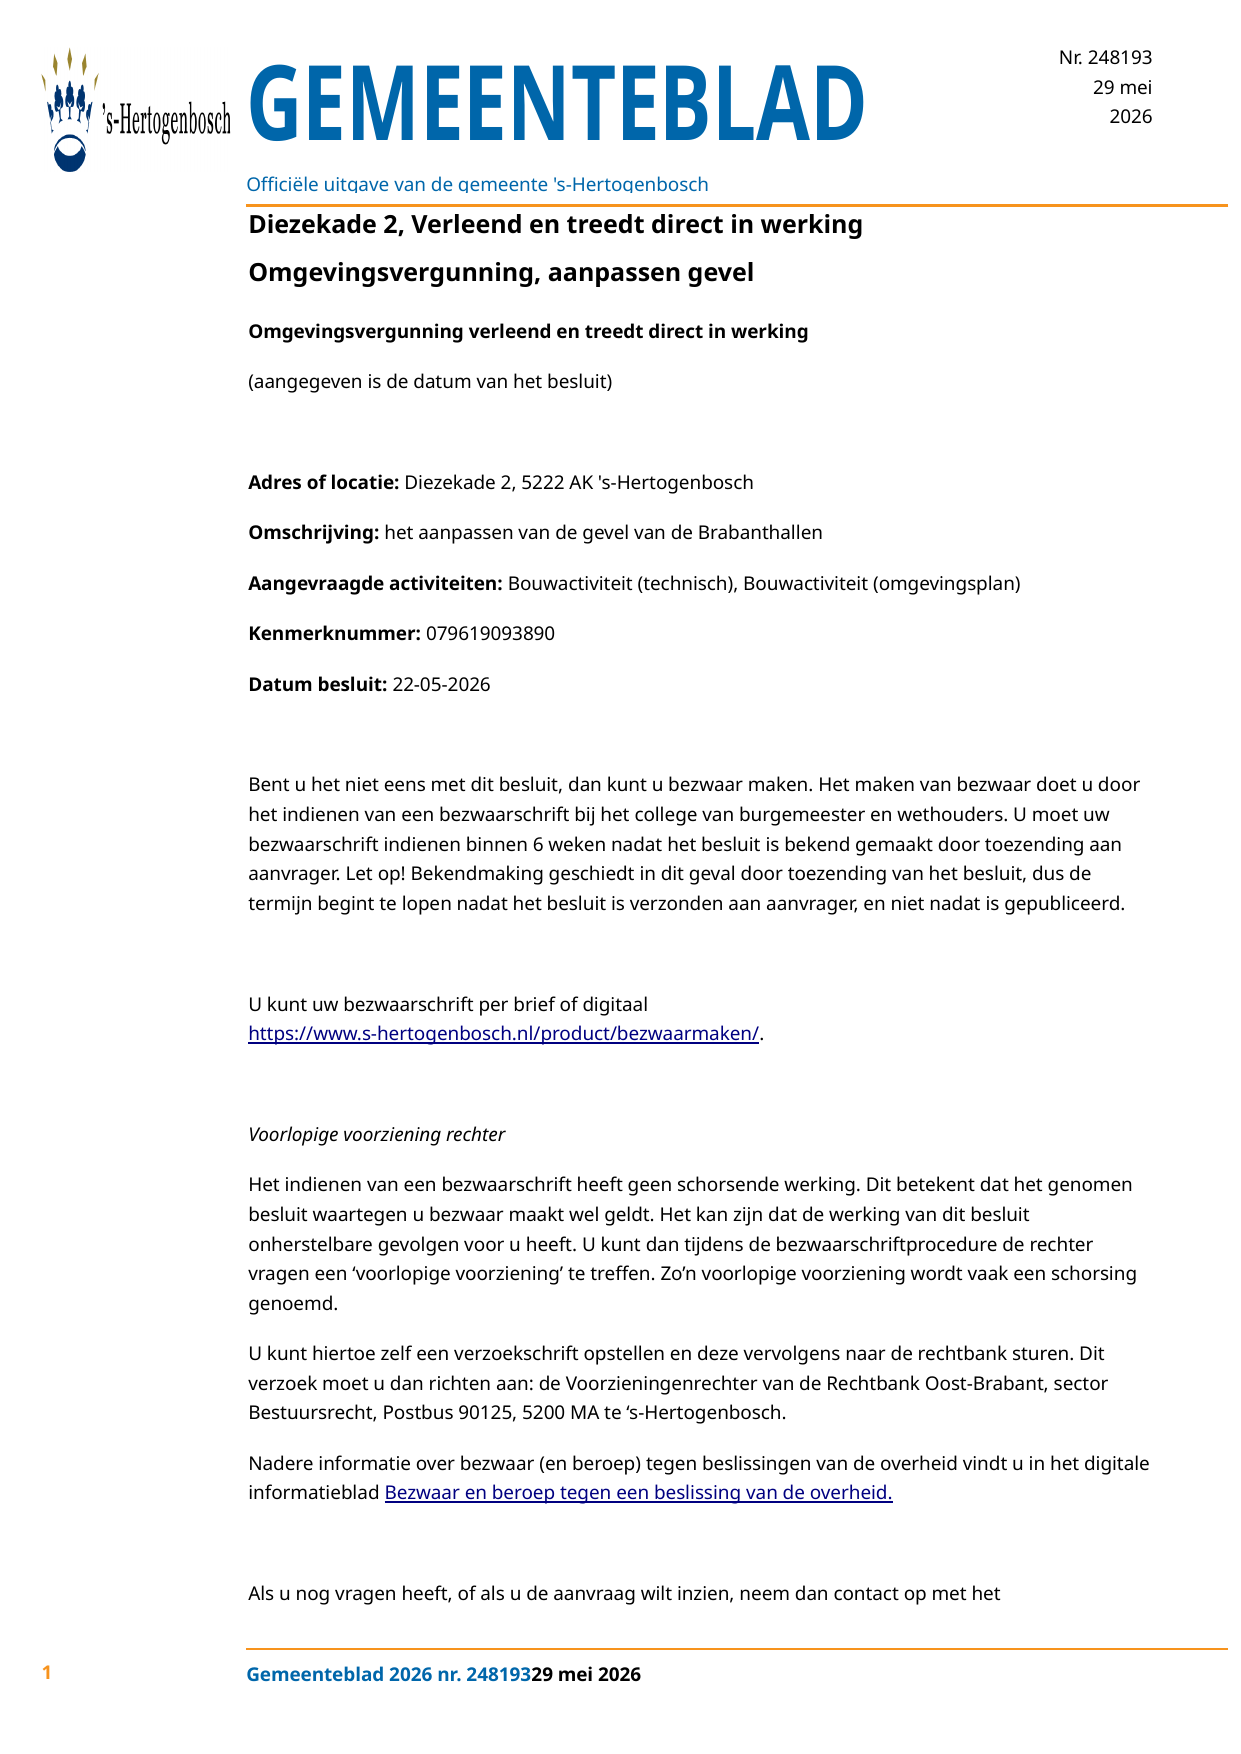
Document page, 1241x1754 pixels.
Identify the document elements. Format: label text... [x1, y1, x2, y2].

text Het indienen van een bezwaarschrift heeft geen schorsende werking. Dit betekent dat het genomen besluit waartegen u bezwaar maakt wel geldt. Het kan zijn dat de werking van dit besluit onherstelbare gevolgen voor u heeft. U kunt dan tijdens de bezwaarschriftprocedure de rechter vragen een ‘voorlopige voorziening’ te treffen. Zo’n voorlopige voorziening wordt vaak een schorsing genoemd. [248, 1172, 1152, 1316]
text Bent u het niet eens met dit besluit, dan kunt u bezwaar maken. Het maken van bezwaar doet u door het indienen van een bezwaarschrift bij het college van burgemeester en wethouders. U moet uw bezwaarschrift indienen binnen 6 weken nadat het besluit is bekend gemaakt door toezending aan aanvrager. Let op! Bekendmaking geschiedt in dit geval door toezending van het besluit, dus de termijn begint te lopen nadat het besluit is verzonden aan aanvrager, en niet nadat is gepubliceerd. [248, 772, 1152, 916]
text Voorlopige voorziening rechter [248, 1121, 1152, 1147]
text Adres of locatie: Diezekade 2, 5222 AK 's-Hertogenbosch [248, 469, 1152, 495]
text (aangegeven is de datum van het besluit) [248, 368, 1152, 394]
text U kunt uw bezwaarschrift per brief of digitaal https://www.s-hertogenbosch.nl/product/bezwaarmaken/. [248, 991, 1152, 1046]
text Datum besluit: 22-05-2026 [248, 671, 1152, 697]
text Als u nog vragen heeft, of als u de aanvraag wilt inzien, neem dan contact op met het [248, 1580, 1152, 1606]
text Omgevingsvergunning verleend en treedt direct in werking [248, 318, 1152, 344]
picture [41, 47, 231, 172]
text Kenmerknummer: 079619093890 [248, 620, 1152, 646]
text Omschrijving: het aanpassen van de gevel van de Brabanthallen [248, 519, 1152, 545]
text Nadere informatie over bezwaar (en beroep) tegen beslissingen van de overheid vindt u in het digitale informatieblad Bezwaar en beroep tegen een beslissing van de overheid. [248, 1450, 1152, 1505]
text Aangevraagde activiteiten: Bouwactiviteit (technisch), Bouwactiviteit (omgevingsplan) [248, 570, 1152, 596]
text Diezekade 2, Verleend en treedt direct in werking Omgevingsvergunning, aanpassen gevel [248, 207, 1152, 288]
text U kunt hiertoe zelf een verzoekschrift opstellen en deze vervolgens naar de rechtbank sturen. Dit verzoek moet u dan richten aan: de Voorzieningenrechter van de Rechtbank Oost-Brabant, sector Bestuursrecht, Postbus 90125, 5200 MA te ‘s-Hertogenbosch. [248, 1340, 1152, 1425]
